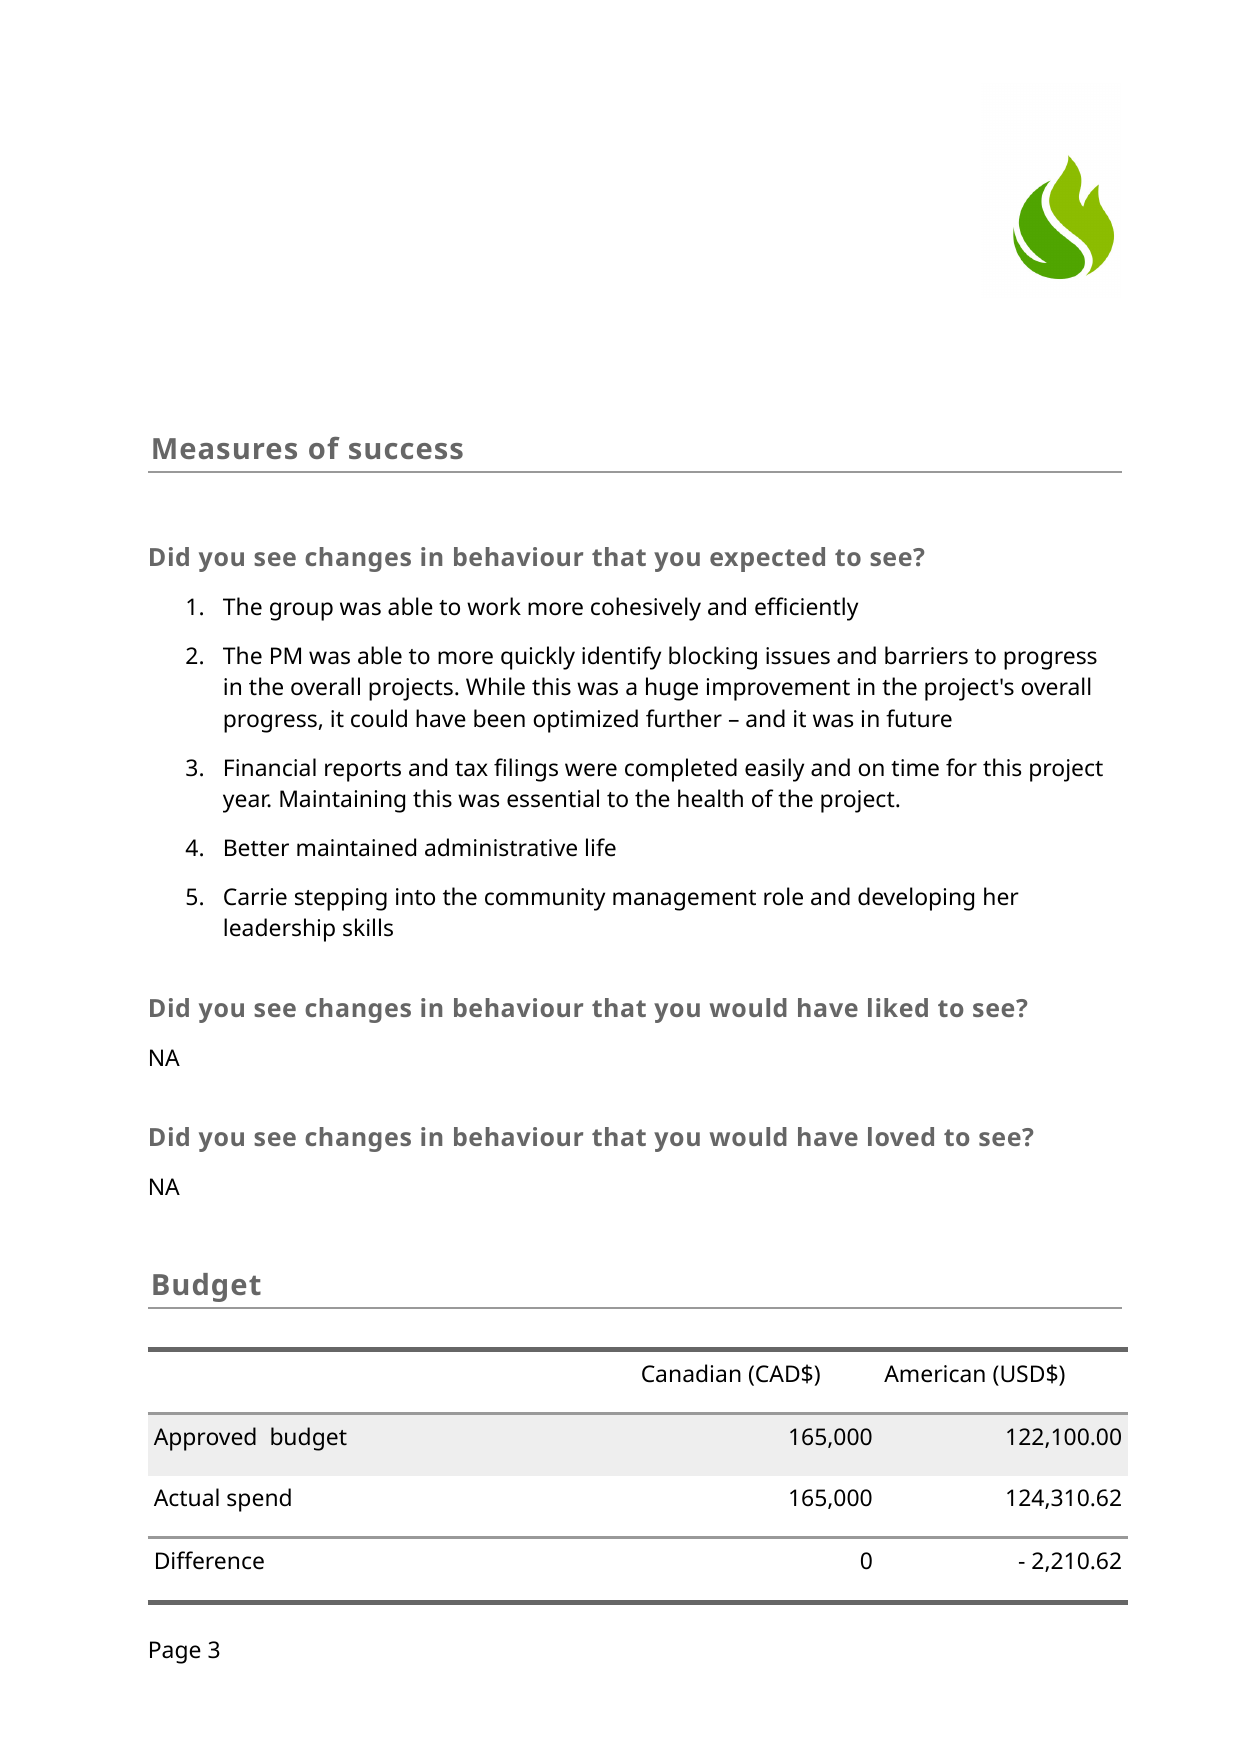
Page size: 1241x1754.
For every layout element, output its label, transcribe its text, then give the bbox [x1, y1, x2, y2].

subtitle Did you see changes in behaviour that you would have liked to see? [148, 991, 1122, 1024]
list The group was able to work more cohesively and efficiently [185, 591, 1122, 622]
picture [981, 83, 1026, 298]
table_header Canadian (CAD$) [635, 1352, 878, 1412]
subtitle Budget [148, 1261, 1122, 1307]
text NA [148, 1042, 1122, 1073]
table_cell - 2,210.62 [878, 1539, 1128, 1600]
table_cell 122,100.00 [878, 1415, 1128, 1476]
subtitle Did you see changes in behaviour that you expected to see? [148, 540, 1122, 574]
table_header [148, 1352, 635, 1412]
table_cell 165,000 [635, 1415, 878, 1476]
table_cell 165,000 [635, 1476, 878, 1536]
subtitle Measures of success [148, 425, 1122, 471]
table_cell Difference [148, 1539, 635, 1600]
list Carrie stepping into the community management role and developing her leadership skills [185, 881, 1122, 943]
list Better maintained administrative life [185, 832, 1122, 863]
table_cell 0 [635, 1539, 878, 1600]
table_cell Approved budget [148, 1415, 635, 1476]
list Financial reports and tax filings were completed easily and on time for this project year. Maintaining this was essential to the health of the project. [185, 752, 1122, 814]
table_cell 124,310.62 [878, 1476, 1128, 1536]
subtitle Did you see changes in behaviour that you would have loved to see? [148, 1120, 1122, 1154]
table_header American (USD$) [878, 1352, 1128, 1412]
list The PM was able to more quickly identify blocking issues and barriers to progress in the overall projects. While this was a huge improvement in the project's overall progress, it could have been optimized further – and it was in future [185, 640, 1122, 734]
text NA [148, 1171, 1122, 1202]
table_cell Actual spend [148, 1476, 635, 1536]
